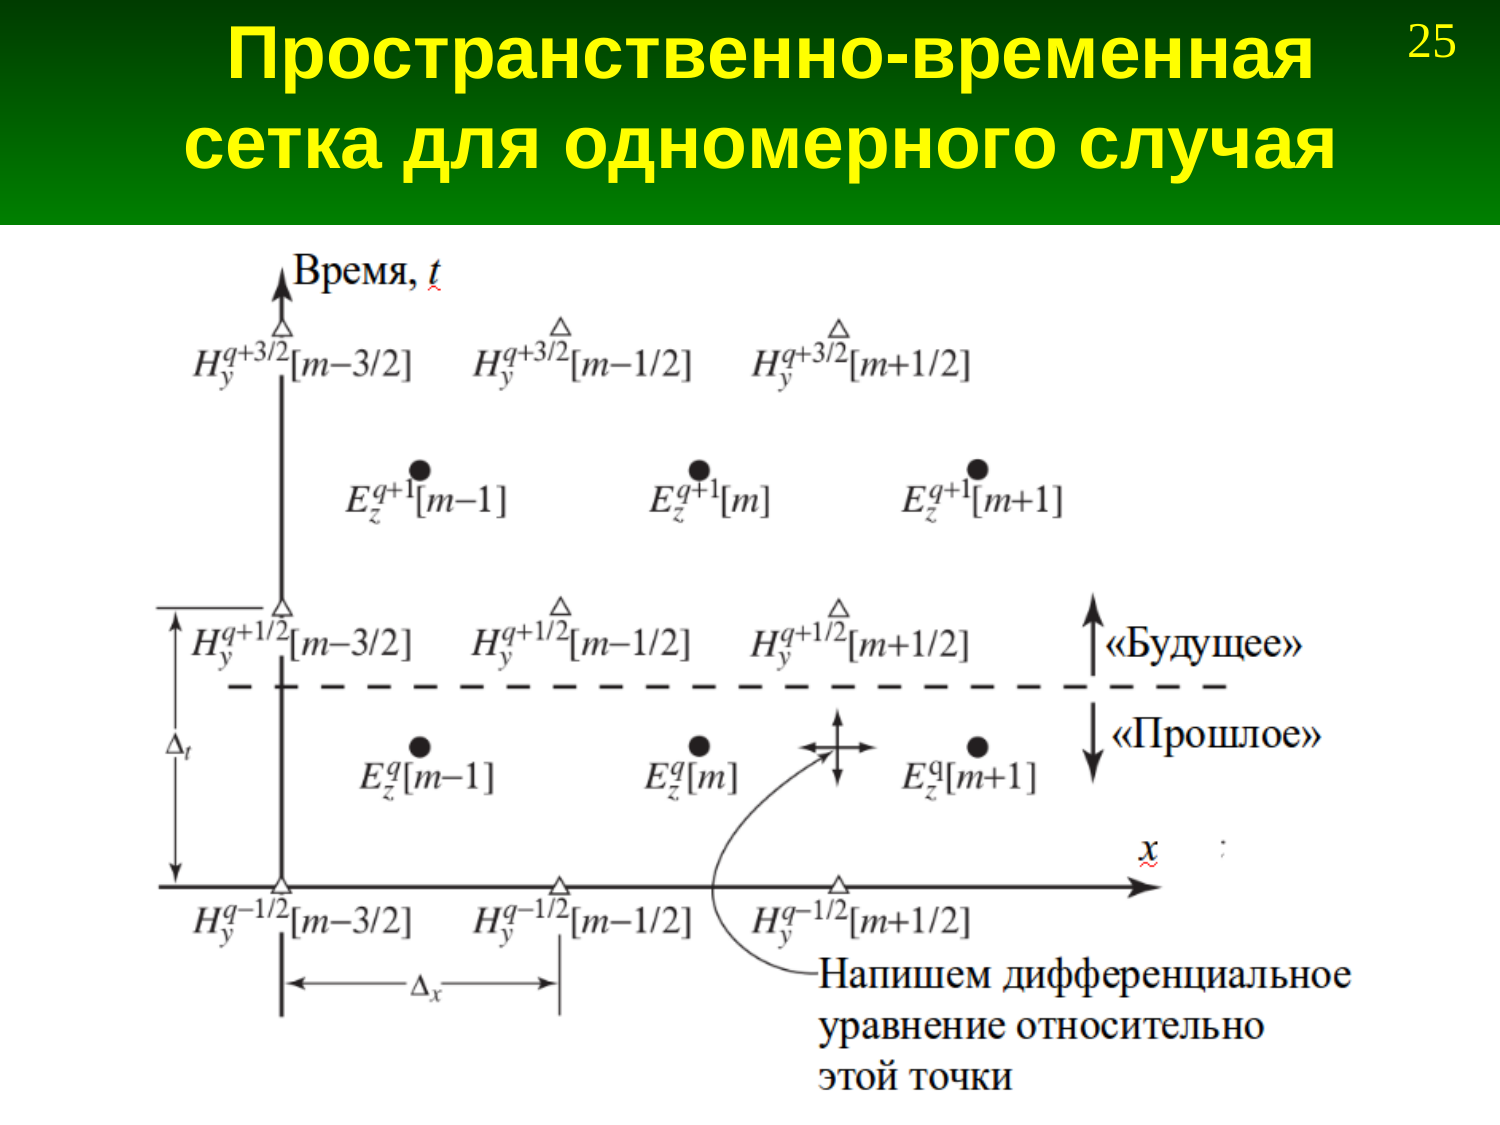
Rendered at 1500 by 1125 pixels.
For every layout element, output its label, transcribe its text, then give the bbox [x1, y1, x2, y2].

picture [140, 235, 1360, 1106]
title Пространственно-временная сетка для одномерного случая [123, 0, 1399, 192]
